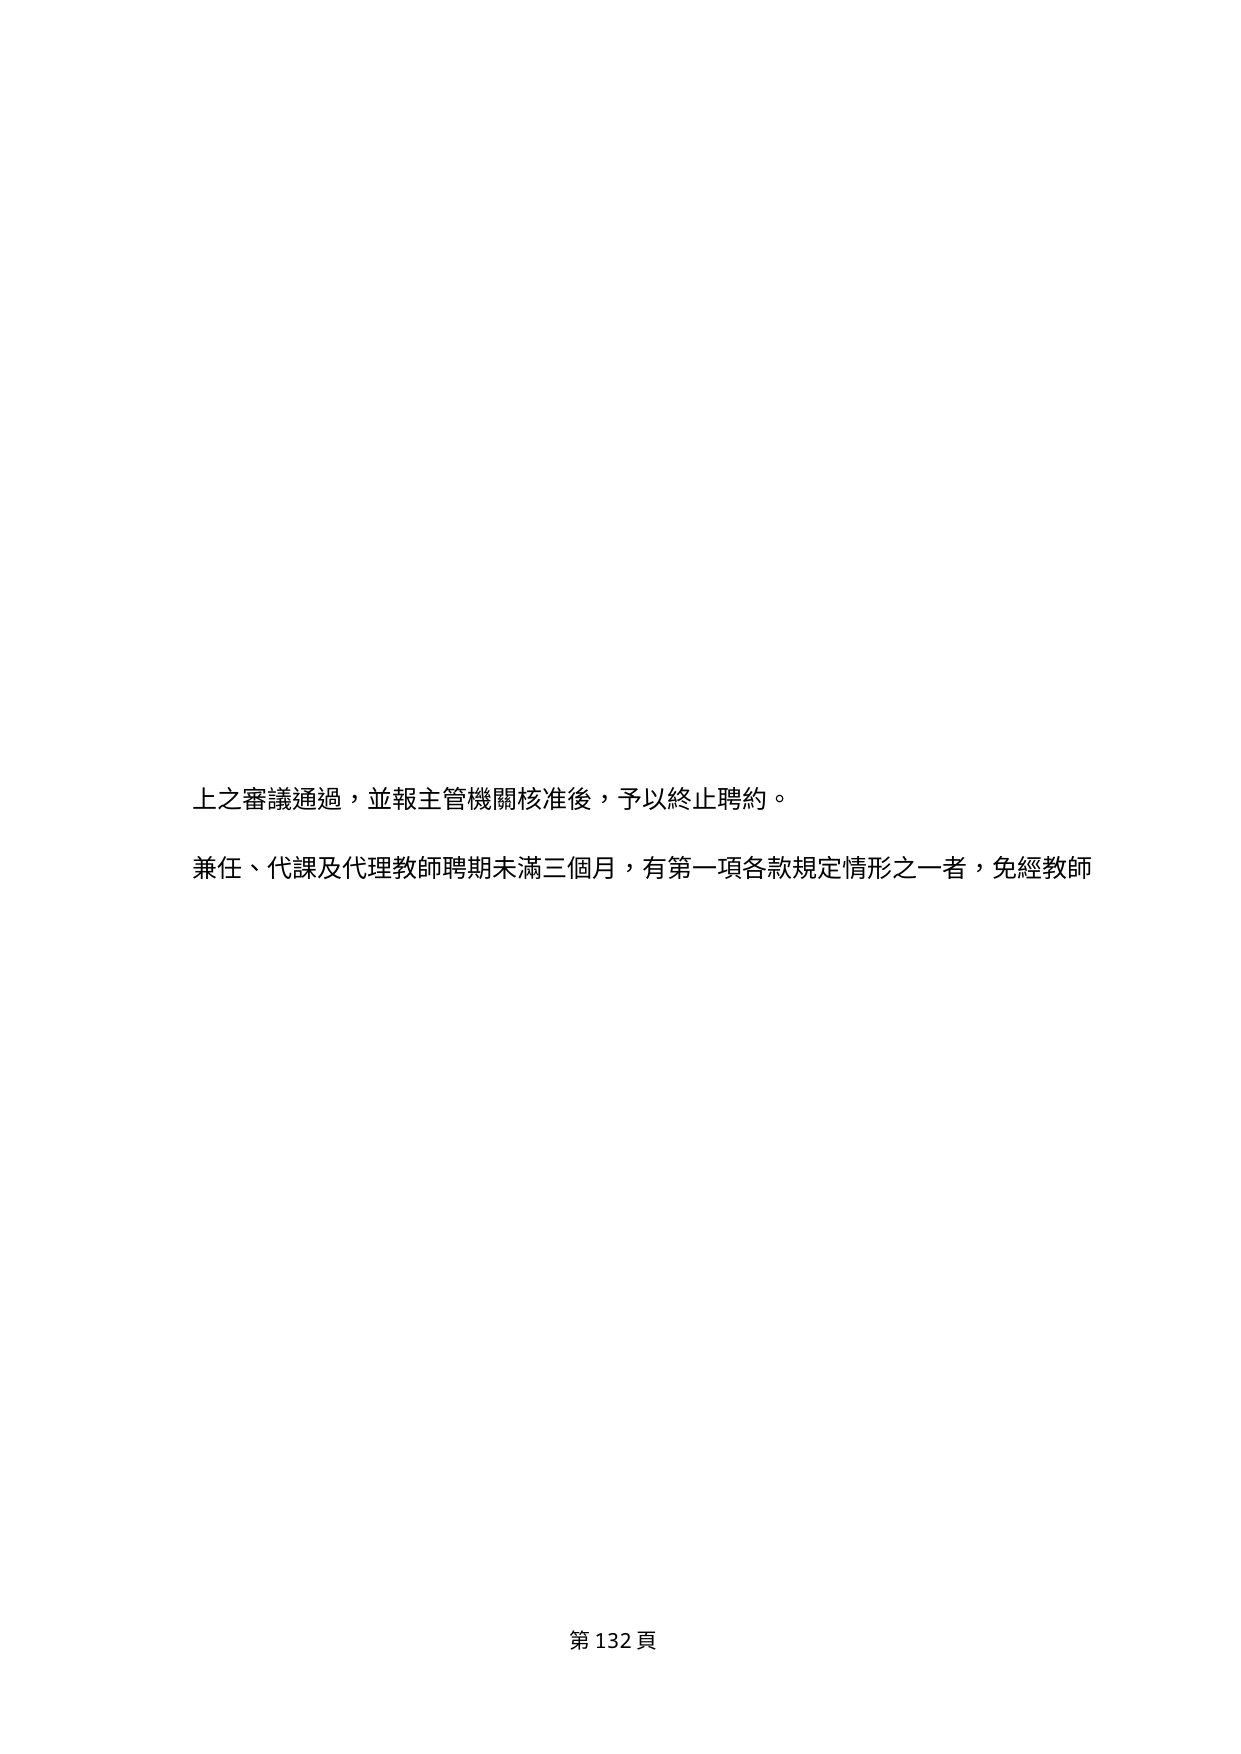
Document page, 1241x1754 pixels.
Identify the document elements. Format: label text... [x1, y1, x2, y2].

text 上之審議通過，並報主管機關核准後，予以終止聘約。 [192, 756, 1107, 818]
text 兼任、代課及代理教師聘期未滿三個月，有第一項各款規定情形之一者，免經教師 [192, 825, 1107, 888]
